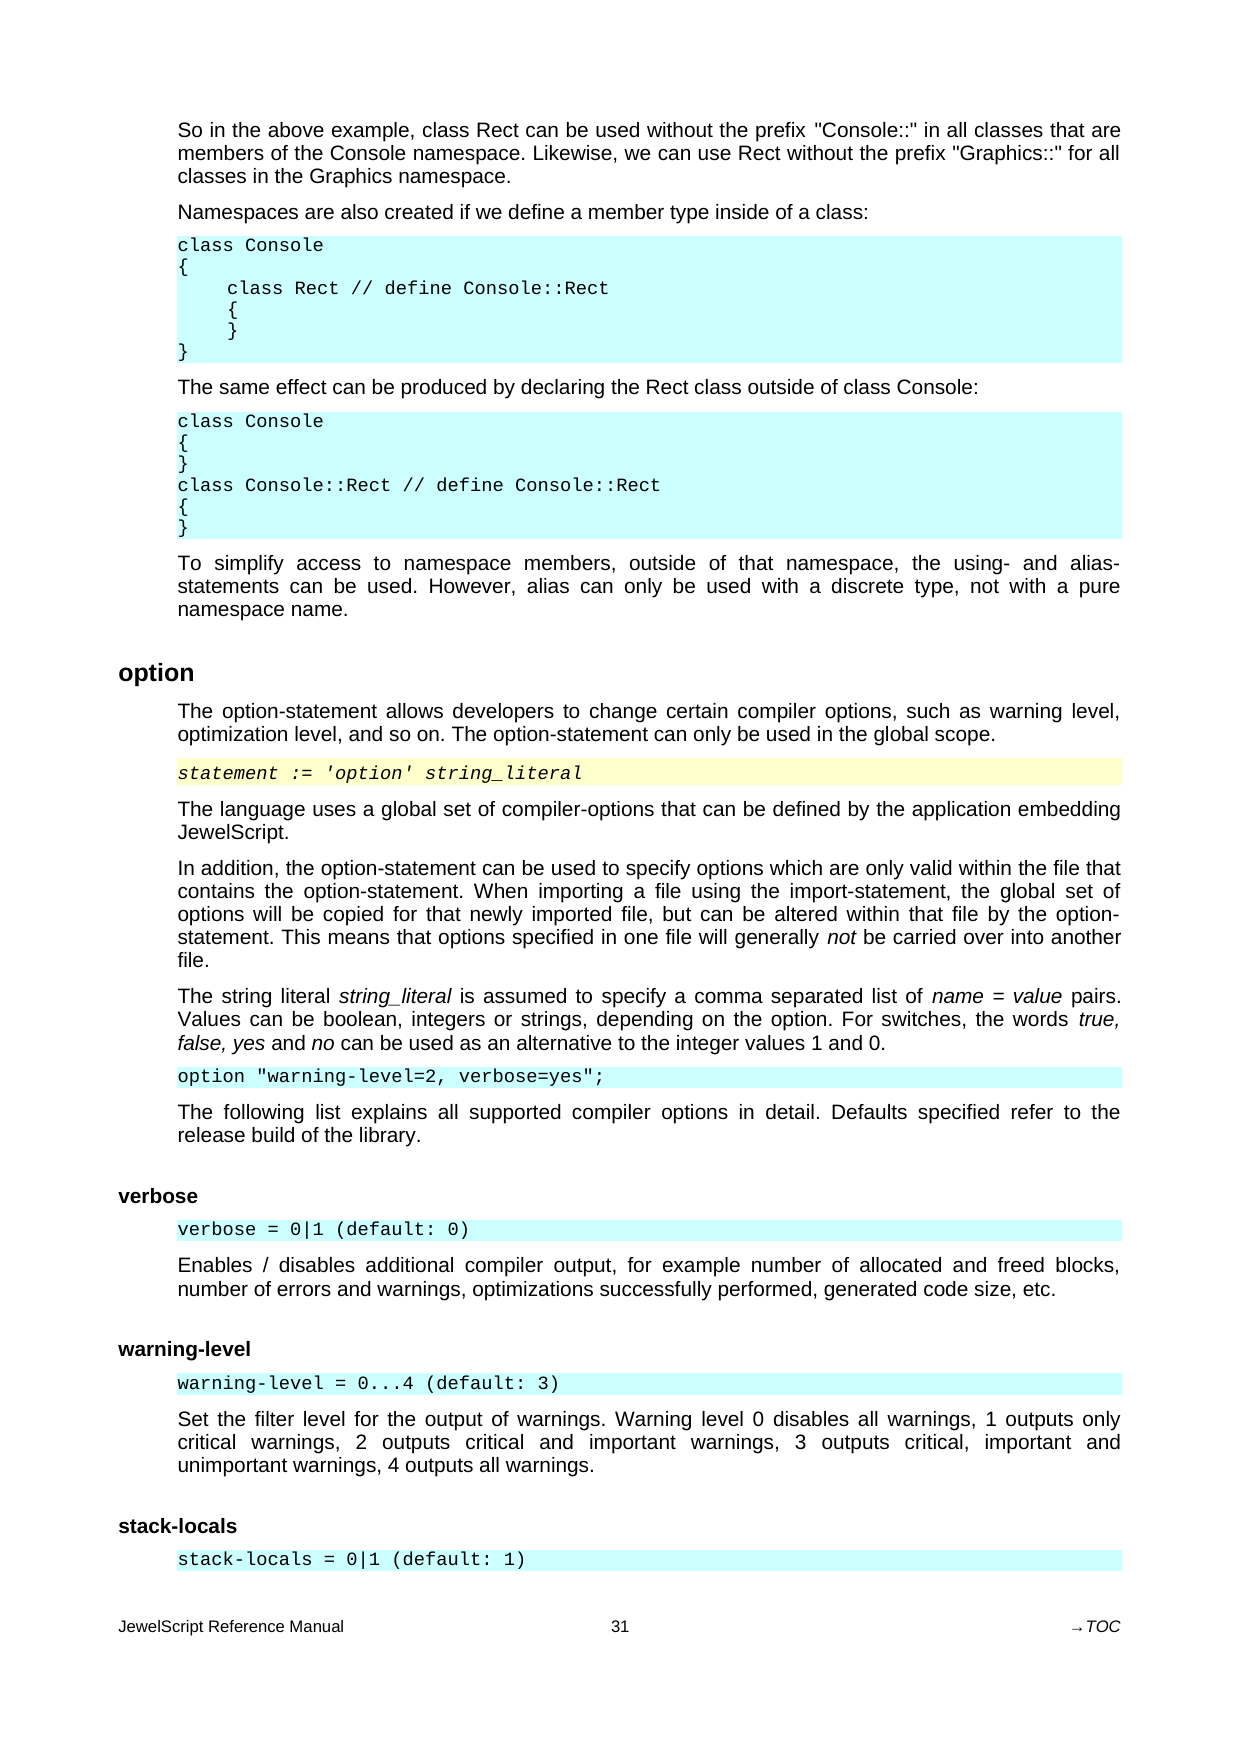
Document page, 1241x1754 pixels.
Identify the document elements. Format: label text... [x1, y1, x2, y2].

text option "warning-level=2, verbose=yes"; [177, 1067, 1122, 1088]
text In addition, the option-statement can be used to specify options which are only valid within the file that contains the option-statement. When importing a file using the import-statement, the global set of options will be copied for that newly imported file, but can be altered within that file by the option-statement. This means that options specified in one file will generally not be carried over into another file. [177, 856, 1122, 972]
text The option-statement allows developers to change certain compiler options, such as warning level, optimization level, and so on. The option-statement can only be used in the global scope. [177, 699, 1122, 746]
text warning-level = 0...4 (default: 3) [177, 1373, 1122, 1395]
text The same effect can be produced by declaring the Rect class outside of class Console: [177, 376, 1122, 399]
text class Console { } class Console::Rect // define Console::Rect { } [177, 412, 1122, 539]
subtitle stack-locals [118, 1514, 1122, 1538]
text class Console { class Rect // define Console::Rect { } } [177, 236, 1122, 363]
text The string literal string_literal is assumed to specify a comma separated list of name = value pairs. Values can be boolean, integers or strings, depending on the option. For switches, the words true, false, yes and no can be used as an alternative to the integer values 1 and 0. [177, 985, 1122, 1054]
text verbose = 0|1 (default: 0) [177, 1220, 1122, 1241]
subtitle option [118, 659, 1122, 687]
text The language uses a global set of compiler-options that can be defined by the application embedding JewelScript. [177, 797, 1122, 843]
text Enables / disables additional compiler output, for example number of allocated and freed blocks, number of errors and warnings, optimizations successfully performed, generated code size, etc. [177, 1254, 1122, 1300]
text stack-locals = 0|1 (default: 1) [177, 1550, 1122, 1571]
text statement := 'option' string_literal [177, 758, 1122, 785]
text So in the above example, class Rect can be used without the prefix "Console::" in all classes that are members of the Console namespace. Likewise, we can use Rect without the prefix "Graphics::" for all classes in the Graphics namespace. [177, 118, 1122, 188]
text The following list explains all supported compiler options in detail. Defaults specified refer to the release build of the library. [177, 1101, 1122, 1147]
text Set the filter level for the output of warnings. Warning level 0 disables all warnings, 1 outputs only critical warnings, 2 outputs critical and important warnings, 3 outputs critical, important and unimportant warnings, 4 outputs all warnings. [177, 1407, 1122, 1477]
text To simplify access to namespace members, outside of that namespace, the using- and alias-statements can be used. However, alias can only be used with a discrete type, not with a pure namespace name. [177, 552, 1122, 621]
subtitle warning-level [118, 1338, 1122, 1361]
subtitle verbose [118, 1184, 1122, 1208]
text Namespaces are also created if we define a member type inside of a class: [177, 200, 1122, 223]
